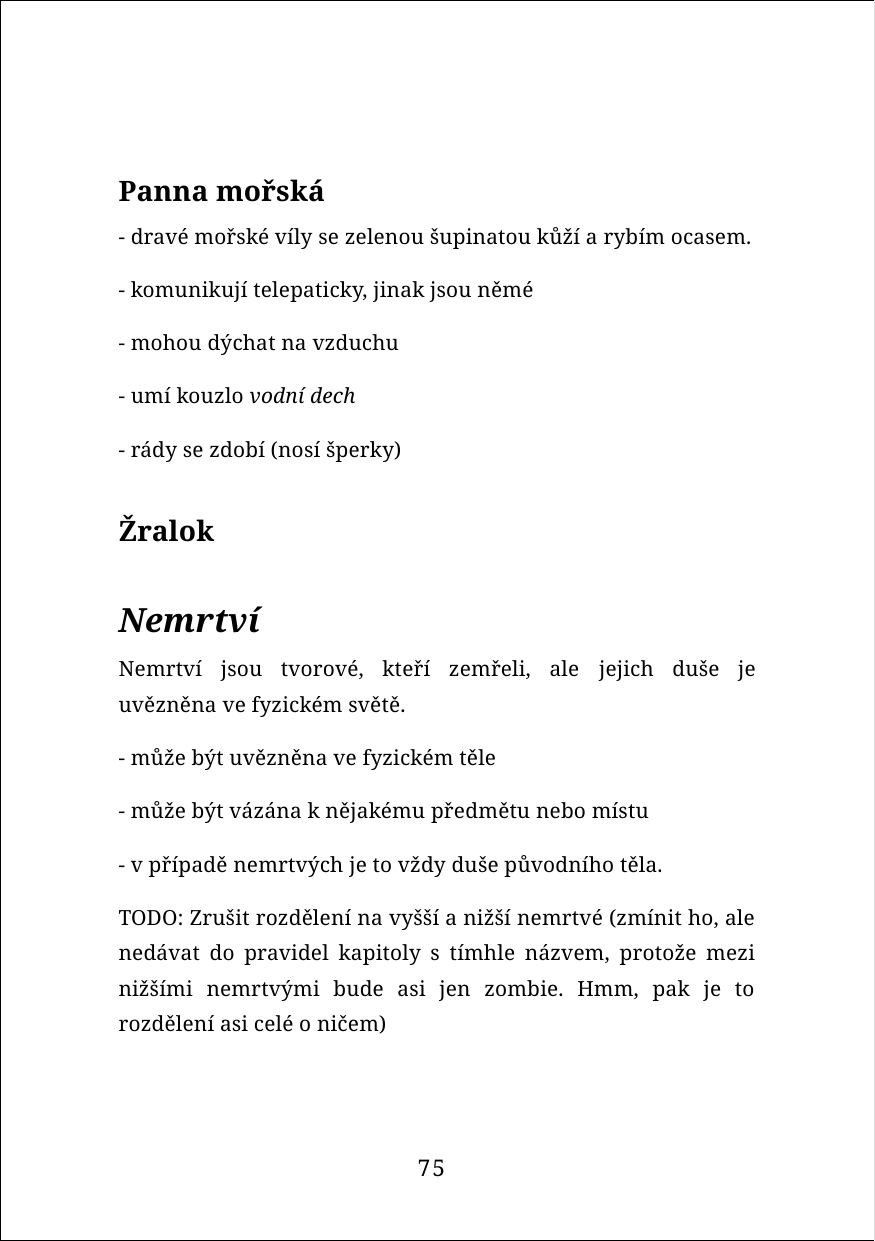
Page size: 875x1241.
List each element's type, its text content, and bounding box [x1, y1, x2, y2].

text - může být uvězněna ve fyzickém těle [118, 743, 756, 772]
text - může být vázána k nějakému předmětu nebo místu [118, 796, 756, 825]
text - rády se zdobí (nosí šperky) [118, 435, 756, 463]
text - komunikují telepaticky, jinak jsou němé [118, 275, 756, 303]
text - v případě nemrtvých je to vždy duše původního těla. [118, 850, 756, 878]
text - umí kouzlo vodní dech [118, 382, 756, 410]
text Nemrtví jsou tvorové, kteří zemřeli, ale jejich duše je uvězněna ve fyzickém světě. [118, 654, 756, 718]
subtitle Žralok [118, 512, 756, 550]
text - dravé mořské víly se zelenou šupinatou kůží a rybím ocasem. [118, 222, 756, 250]
subtitle Nemrtví [118, 597, 756, 643]
text - mohou dýchat na vzduchu [118, 328, 756, 357]
subtitle Panna mořská [118, 172, 756, 210]
text TODO: Zrušit rozdělení na vyšší a nižší nemrtvé (zmínit ho, ale nedávat do pravidel kapitoly s tímhle názvem, protože mezi nižšími nemrtvými bude asi jen zombie. Hmm, pak je to rozdělení asi celé o ničem) [118, 903, 756, 1038]
